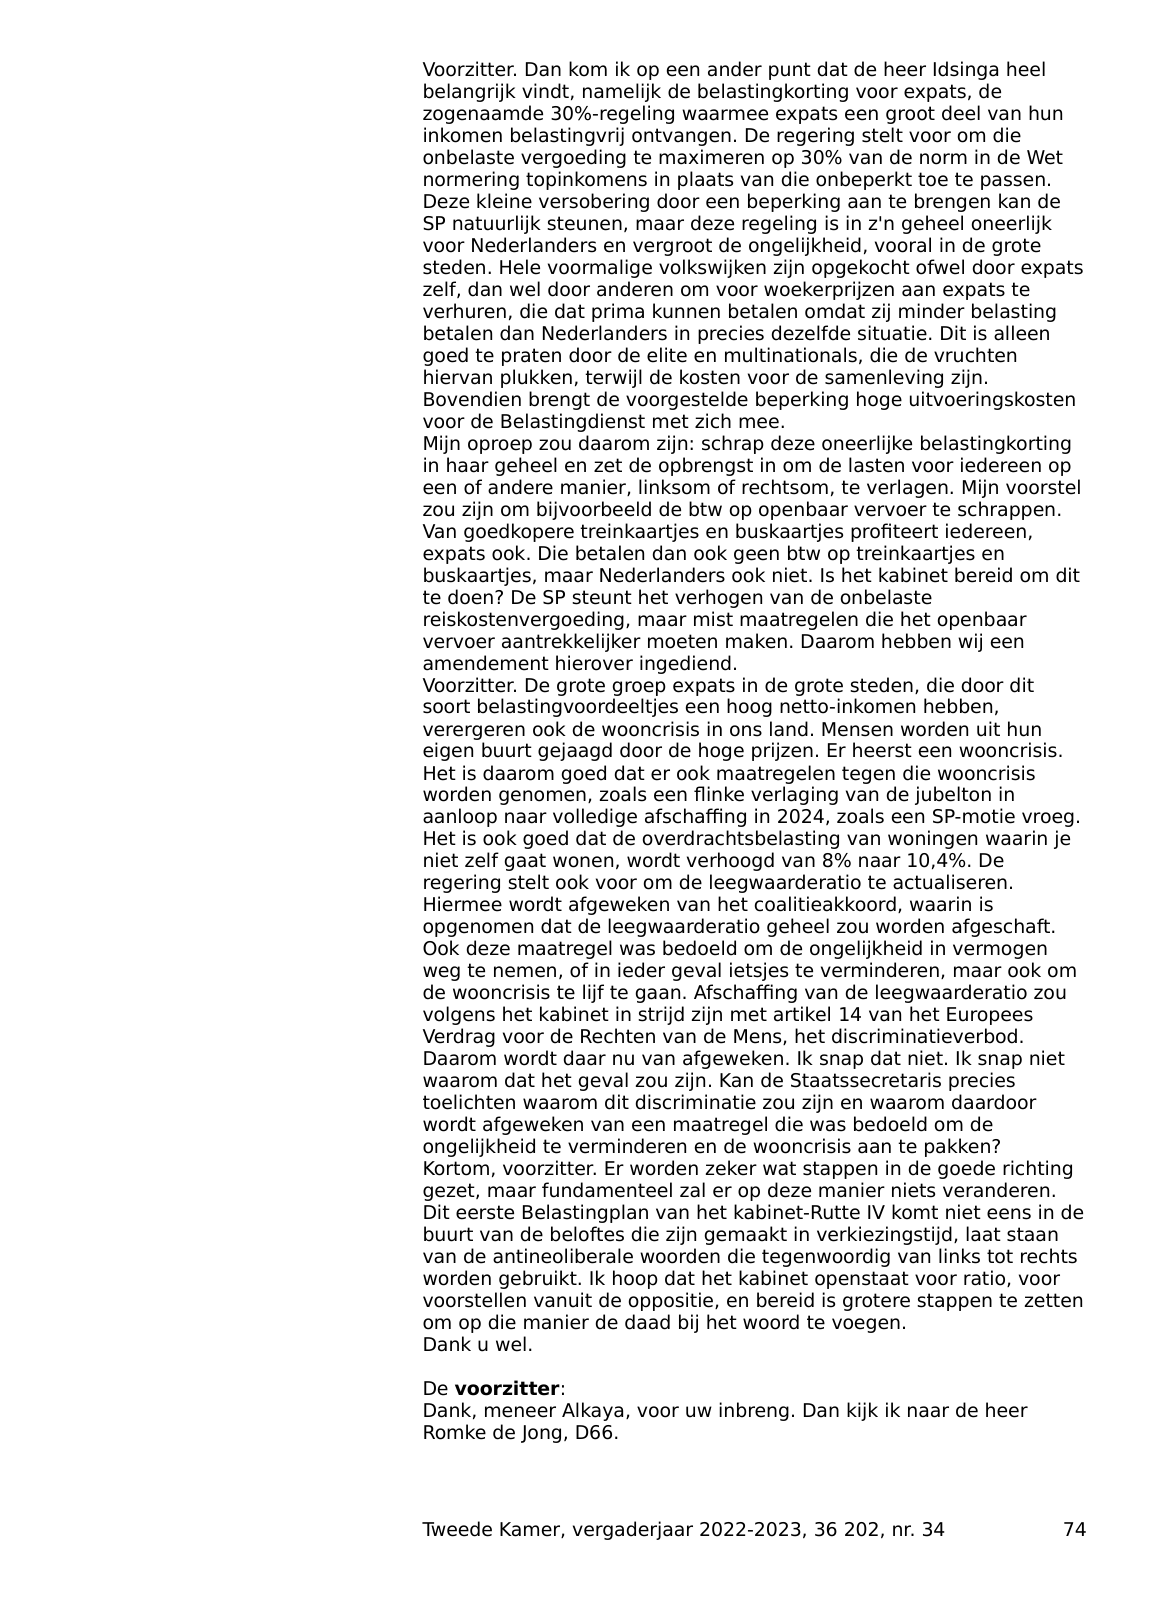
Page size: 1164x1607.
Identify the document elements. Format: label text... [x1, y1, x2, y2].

text Voorzitter. Dan kom ik op een ander punt dat de heer Idsinga heel belangrijk vindt, namelijk de belastingkorting voor expats, de zogenaamde 30%-regeling waarmee expats een groot deel van hun inkomen belastingvrij ontvangen. De regering stelt voor om die onbelaste vergoeding te maximeren op 30% van de norm in de Wet normering topinkomens in plaats van die onbeperkt toe te passen. Deze kleine versobering door een beperking aan te brengen kan de SP natuurlijk steunen, maar deze regeling is in z'n geheel oneerlijk voor Nederlanders en vergroot de ongelijkheid, vooral in de grote steden. Hele voormalige volkswijken zijn opgekocht ofwel door expats zelf, dan wel door anderen om voor woekerprijzen aan expats te verhuren, die dat prima kunnen betalen omdat zij minder belasting betalen dan Nederlanders in precies dezelfde situatie. Dit is alleen goed te praten door de elite en multinationals, die de vruchten hiervan plukken, terwijl de kosten voor de samenleving zijn. Bovendien brengt de voorgestelde beperking hoge uitvoeringskosten voor de Belastingdienst met zich mee. [422, 59, 1087, 433]
text Mijn oproep zou daarom zijn: schrap deze oneerlijke belastingkorting in haar geheel en zet de opbrengst in om de lasten voor iedereen op een of andere manier, linksom of rechtsom, te verlagen. Mijn voorstel zou zijn om bijvoorbeeld de btw op openbaar vervoer te schrappen. Van goedkopere treinkaartjes en buskaartjes profiteert iedereen, expats ook. Die betalen dan ook geen btw op treinkaartjes en buskaartjes, maar Nederlanders ook niet. Is het kabinet bereid om dit te doen? De SP steunt het verhogen van de onbelaste reiskostenvergoeding, maar mist maatregelen die het openbaar vervoer aantrekkelijker moeten maken. Daarom hebben wij een amendement hierover ingediend. [422, 433, 1087, 674]
text Voorzitter. De grote groep expats in de grote steden, die door dit soort belastingvoordeeltjes een hoog netto-inkomen hebben, verergeren ook de wooncrisis in ons land. Mensen worden uit hun eigen buurt gejaagd door de hoge prijzen. Er heerst een wooncrisis. Het is daarom goed dat er ook maatregelen tegen die wooncrisis worden genomen, zoals een flinke verlaging van de jubelton in aanloop naar volledige afschaffing in 2024, zoals een SP-motie vroeg. Het is ook goed dat de overdrachtsbelasting van woningen waarin je niet zelf gaat wonen, wordt verhoogd van 8% naar 10,4%. De regering stelt ook voor om de leegwaarderatio te actualiseren. Hiermee wordt afgeweken van het coalitieakkoord, waarin is opgenomen dat de leegwaarderatio geheel zou worden afgeschaft. Ook deze maatregel was bedoeld om de ongelijkheid in vermogen weg te nemen, of in ieder geval ietsjes te verminderen, maar ook om de wooncrisis te lijf te gaan. Afschaffing van de leegwaarderatio zou volgens het kabinet in strijd zijn met artikel 14 van het Europees Verdrag voor de Rechten van de Mens, het discriminatieverbod. Daarom wordt daar nu van afgeweken. Ik snap dat niet. Ik snap niet waarom dat het geval zou zijn. Kan de Staatssecretaris precies toelichten waarom dit discriminatie zou zijn en waarom daardoor wordt afgeweken van een maatregel die was bedoeld om de ongelijkheid te verminderen en de wooncrisis aan te pakken? [422, 674, 1087, 1158]
text Dank, meneer Alkaya, voor uw inbreng. Dan kijk ik naar de heer Romke de Jong, D66. [422, 1400, 1087, 1444]
text De voorzitter: [422, 1378, 1087, 1400]
text Dank u wel. [422, 1334, 1087, 1356]
text Kortom, voorzitter. Er worden zeker wat stappen in de goede richting gezet, maar fundamenteel zal er op deze manier niets veranderen. Dit eerste Belastingplan van het kabinet-Rutte IV komt niet eens in de buurt van de beloftes die zijn gemaakt in verkiezingstijd, laat staan van de antineoliberale woorden die tegenwoordig van links tot rechts worden gebruikt. Ik hoop dat het kabinet openstaat voor ratio, voor voorstellen vanuit de oppositie, en bereid is grotere stappen te zetten om op die manier de daad bij het woord te voegen. [422, 1158, 1087, 1334]
